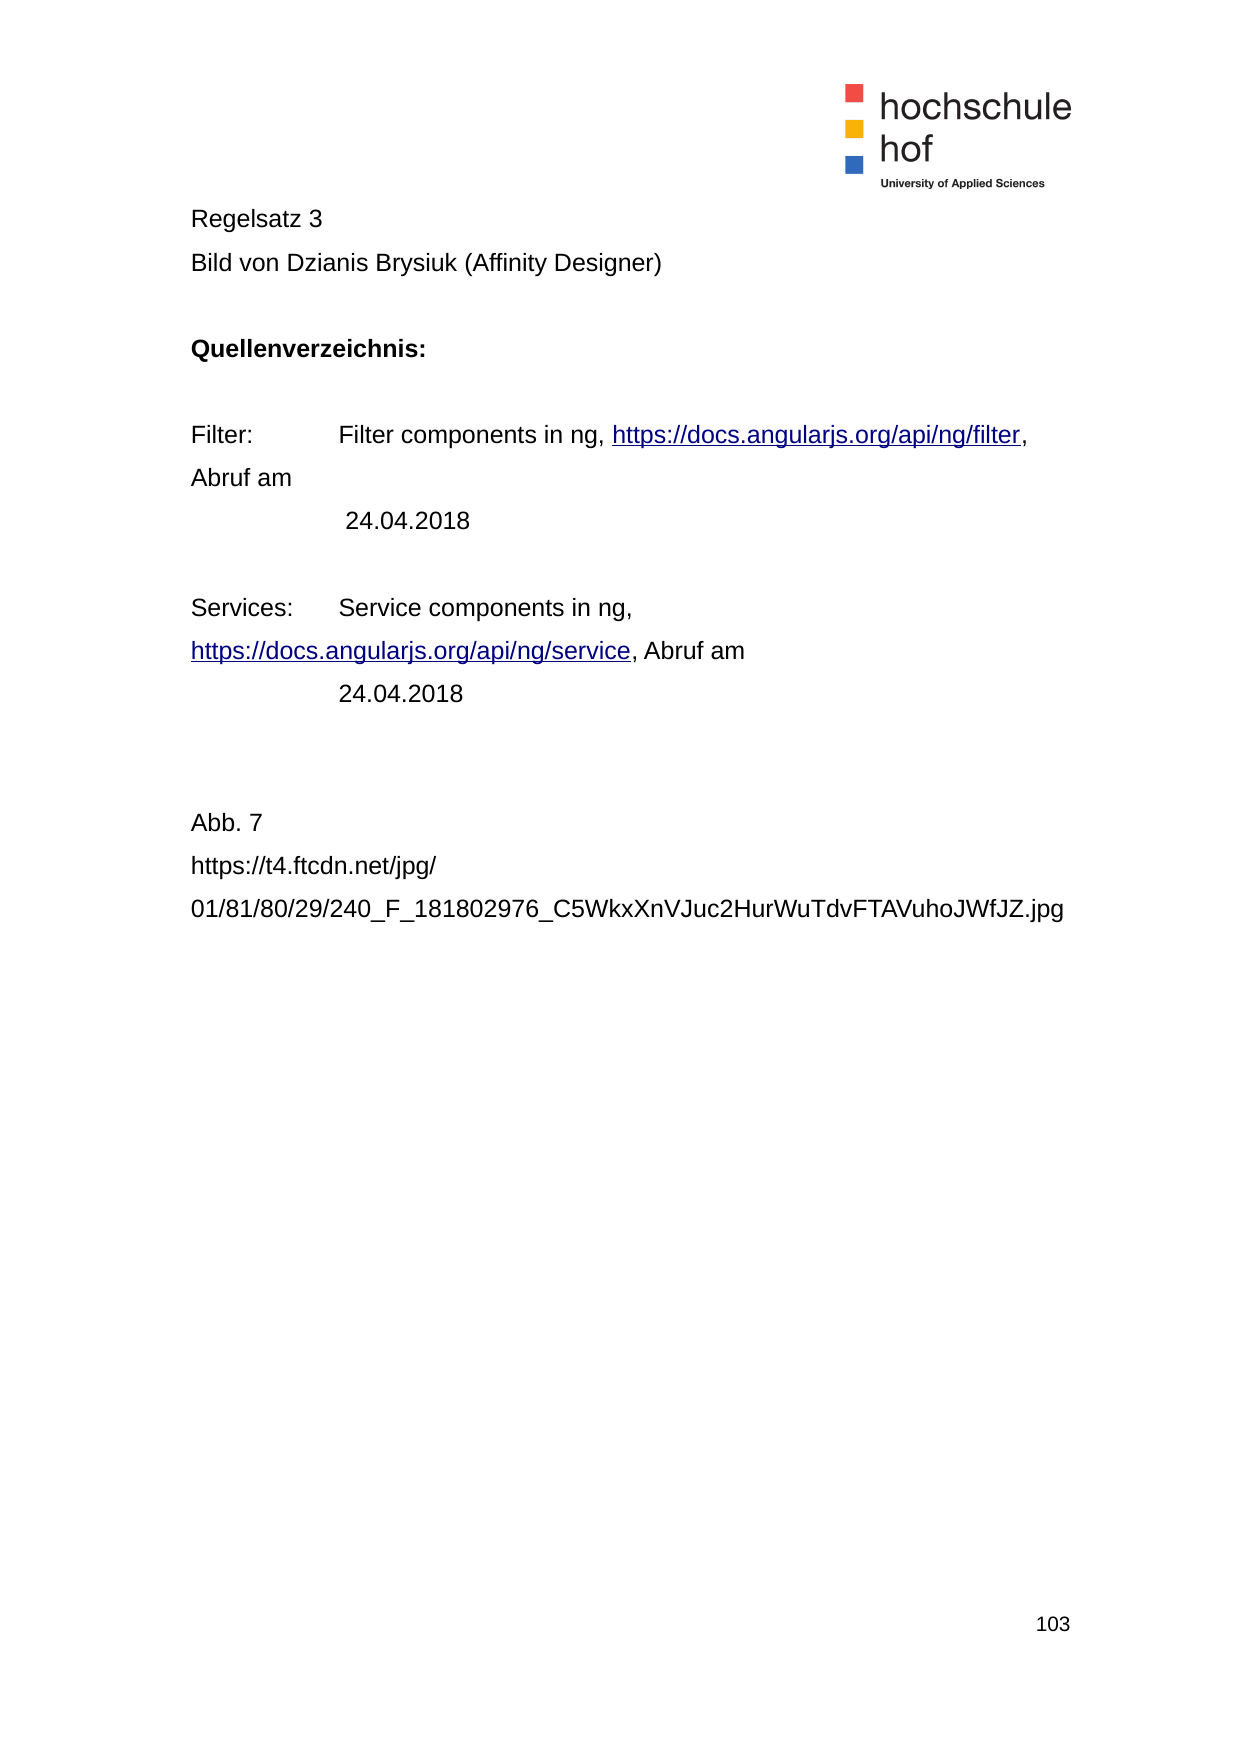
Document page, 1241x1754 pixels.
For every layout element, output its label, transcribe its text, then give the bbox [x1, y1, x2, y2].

text Filter: Filter components in ng, https://docs.angularjs.org/api/ng/filter, Abruf am [191, 420, 1070, 492]
text Regelsatz 3 [191, 204, 1070, 233]
picture [845, 84, 1071, 189]
text Abb. 7 [191, 808, 1070, 837]
text 24.04.2018 [191, 506, 1070, 535]
text https://t4.ftcdn.net/jpg/01/81/80/29/240_F_181802976_C5WkxXnVJuc2HurWuTdvFTAVuhoJWfJZ.jpg [191, 851, 1070, 923]
text 24.04.2018 [191, 679, 1070, 707]
text Bild von Dzianis Brysiuk (Affinity Designer) [191, 247, 1070, 276]
text Quellenverzeichnis: [191, 334, 1070, 362]
text Services: Service components in ng, https://docs.angularjs.org/api/ng/service, Abruf am [191, 592, 1070, 664]
